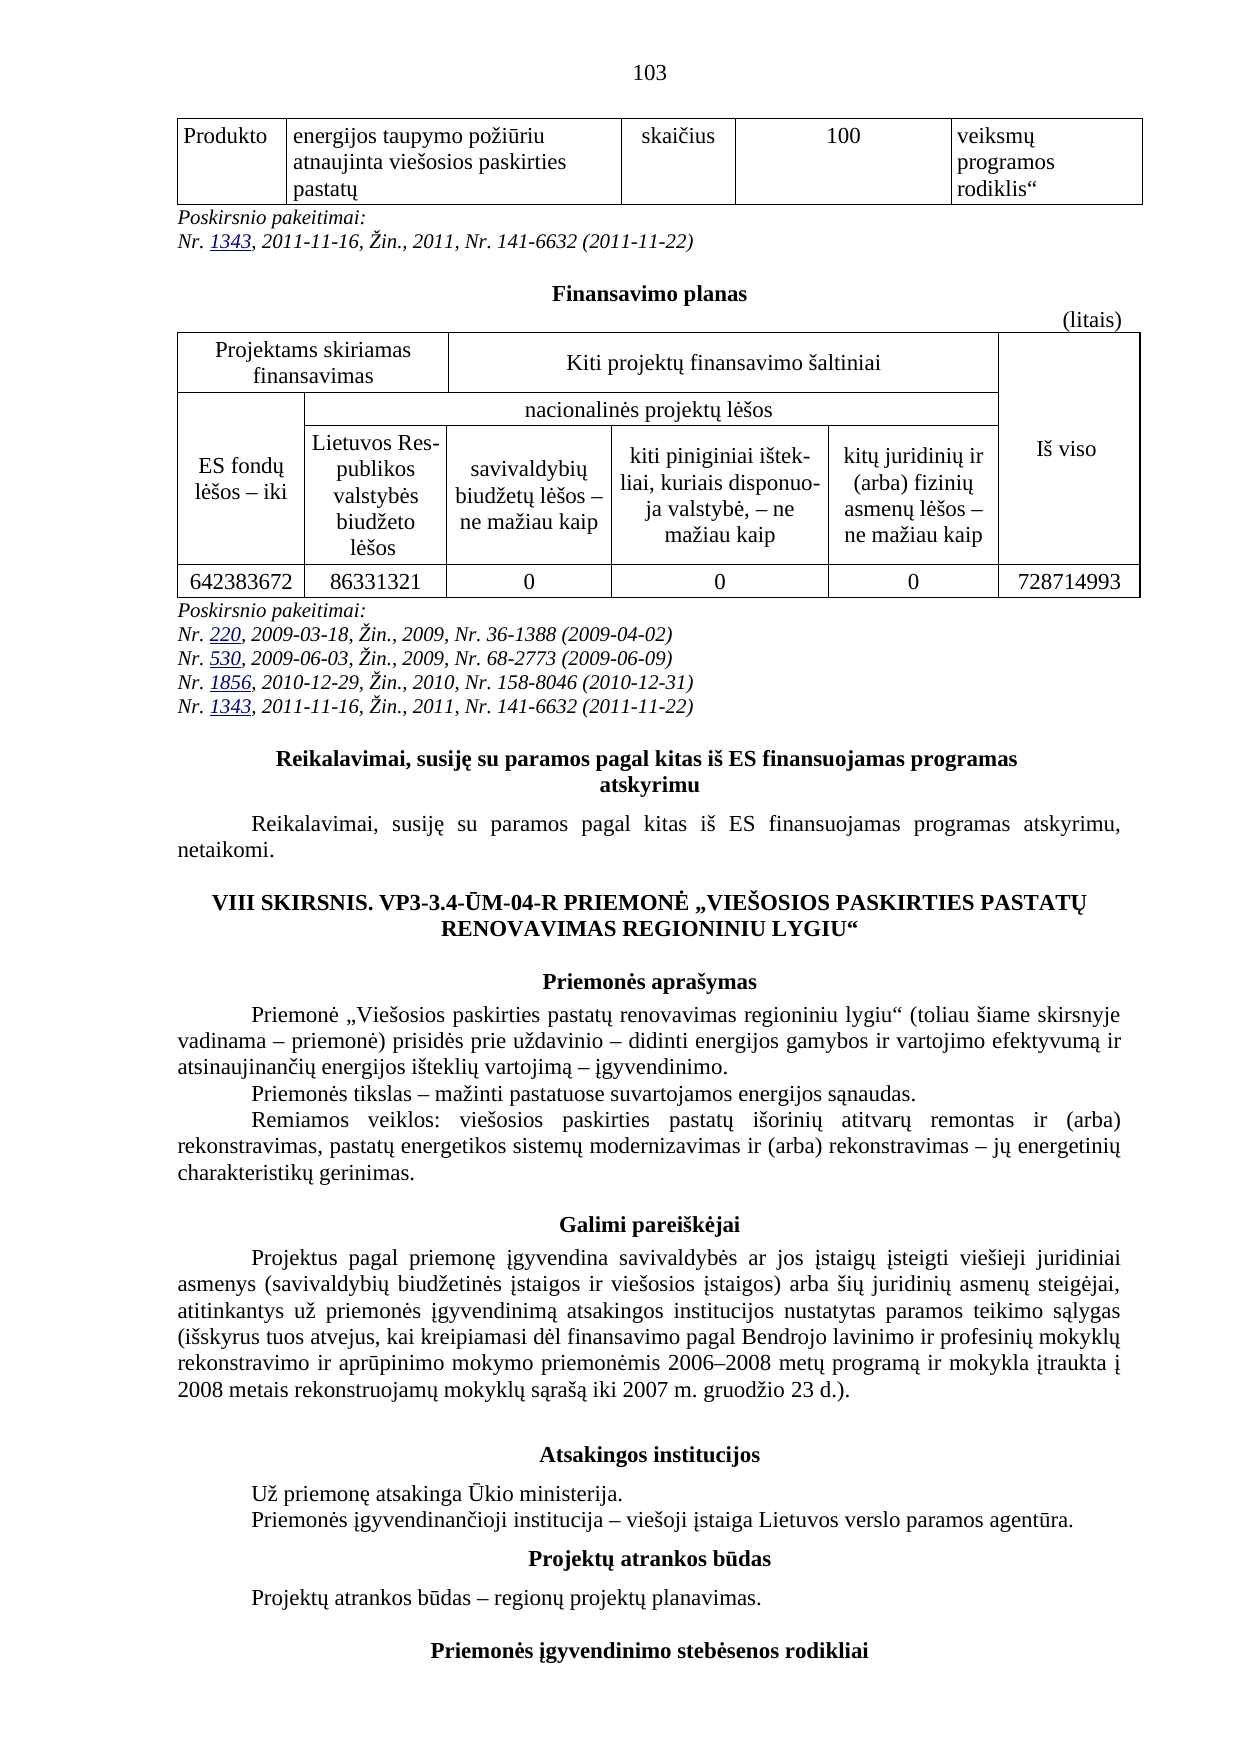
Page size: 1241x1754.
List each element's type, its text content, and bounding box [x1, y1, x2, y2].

table_header Iš viso [999, 333, 1139, 564]
table_cell 0 [829, 565, 998, 597]
text Nr. 1343, 2011-11-16, Žin., 2011, Nr. 141-6632 (2011-11-22) [177, 694, 1122, 718]
text Projektų atrankos būdas – regionų projektų planavimas. [177, 1584, 1122, 1610]
text Finansavimo planas [177, 279, 1122, 306]
text Už priemonę atsakinga Ūkio ministerija. [177, 1480, 1122, 1506]
text (litais) [177, 306, 1122, 332]
text Projektus pagal priemonę įgyvendina savivaldybės ar jos įstaigų įsteigti viešieji juridiniai asmenys (savivaldybių biudžetinės įstaigos ir viešosios įstaigos) arba šių juridinių asmenų steigėjai, atitinkantys už priemonės įgyvendinimą atsakingos institucijos nustatytas paramos teikimo sąlygas (išskyrus tuos atvejus, kai kreipiamasi dėl finansavimo pagal Bendrojo lavinimo ir profesinių mokyklų rekonstravimo ir aprūpinimo mokymo priemonėmis 2006–2008 metų programą ir mokykla įtraukta į 2008 metais rekonstruojamų mokyklų sąrašą iki 2007 m. gruodžio 23 d.). [177, 1244, 1122, 1402]
text Nr. 1856, 2010-12-29, Žin., 2010, Nr. 158-8046 (2010-12-31) [177, 670, 1122, 694]
table_cell skaičius [622, 119, 735, 204]
text Priemonės tikslas – mažinti pastatuose suvartojamos energijos sąnaudas. [177, 1080, 1122, 1106]
text Nr. 1343, 2011-11-16, Žin., 2011, Nr. 141-6632 (2011-11-22) [177, 229, 1122, 253]
table_cell 728714993 [999, 565, 1139, 597]
text Reikalavimai, susiję su paramos pagal kitas iš ES finansuojamas programas atskyrimu, netaikomi. [177, 810, 1122, 863]
text Poskirsnio pakeitimai: [177, 598, 1122, 622]
text Poskirsnio pakeitimai: [177, 205, 1122, 229]
text Priemonė „Viešosios paskirties pastatų renovavimas regioniniu lygiu“ (toliau šiame skirsnyje vadinama – priemonė) prisidės prie uždavinio – didinti energijos gamybos ir vartojimo efektyvumą ir atsinaujinančių energijos išteklių vartojimą – įgyvendinimo. [177, 1001, 1122, 1080]
text Nr. 530, 2009-06-03, Žin., 2009, Nr. 68-2773 (2009-06-09) [177, 646, 1122, 670]
table_cell kitų juridinių ir (arba) fizinių asmenų lėšos – ne mažiau kaip [829, 426, 998, 564]
table_header Projektams skiriamas finansavimas [178, 333, 448, 392]
table_header Kiti projektų finansavimo šaltiniai [449, 333, 998, 392]
text Reikalavimai, susiję su paramos pagal kitas iš ES finansuojamas programas atskyrimu [177, 745, 1122, 797]
text VIII SKIRSNIS. VP3-3.4-ŪM-04-R PRIEMONĖ „VIEŠOSIOS PASKIRTIES PASTATŲ RENOVAVIMAS REGIONINIU LYGIU“ [177, 889, 1122, 942]
text Projektų atrankos būdas [177, 1545, 1122, 1571]
text Priemonės įgyvendinančioji institucija – viešoji įstaiga Lietuvos verslo paramos agentūra. [177, 1506, 1122, 1533]
text Atsakingos institucijos [177, 1441, 1122, 1467]
text Remiamos veiklos: viešosios paskirties pastatų išorinių atitvarų remontas ir (arba) rekonstravimas, pastatų energetikos sistemų modernizavimas ir (arba) rekonstravimas – jų energetinių charakteristikų gerinimas. [177, 1106, 1122, 1185]
table_cell nacionalinės projektų lėšos [305, 393, 998, 425]
table_cell kiti piniginiai ištek­liai, kuriais disponuo­ja valstybė, – ne mažiau kaip [612, 426, 828, 564]
table_cell 86331321 [305, 565, 446, 597]
table_cell energijos taupymo požiūriu atnaujinta viešosios paskirties pastatų [287, 119, 621, 204]
table_cell 642383672 [178, 565, 304, 597]
table_cell Produkto [178, 119, 286, 204]
table_cell veiksmų programos rodiklis“ [952, 119, 1142, 204]
text Priemonės įgyvendinimo stebėsenos rodikliai [177, 1637, 1122, 1663]
table_cell 0 [612, 565, 828, 597]
table_cell Lietuvos Res­publikos valsty­bės biudžeto lėšos [305, 426, 446, 564]
text Nr. 220, 2009-03-18, Žin., 2009, Nr. 36-1388 (2009-04-02) [177, 622, 1122, 646]
table_cell 0 [447, 565, 611, 597]
text Priemonės aprašymas [177, 968, 1122, 994]
table_cell 100 [736, 119, 951, 204]
table_cell ES fondų lėšos – iki [178, 393, 304, 564]
text Galimi pareiškėjai [177, 1211, 1122, 1238]
table_cell savivaldybių biudžetų lėšos – ne mažiau kaip [447, 426, 611, 564]
